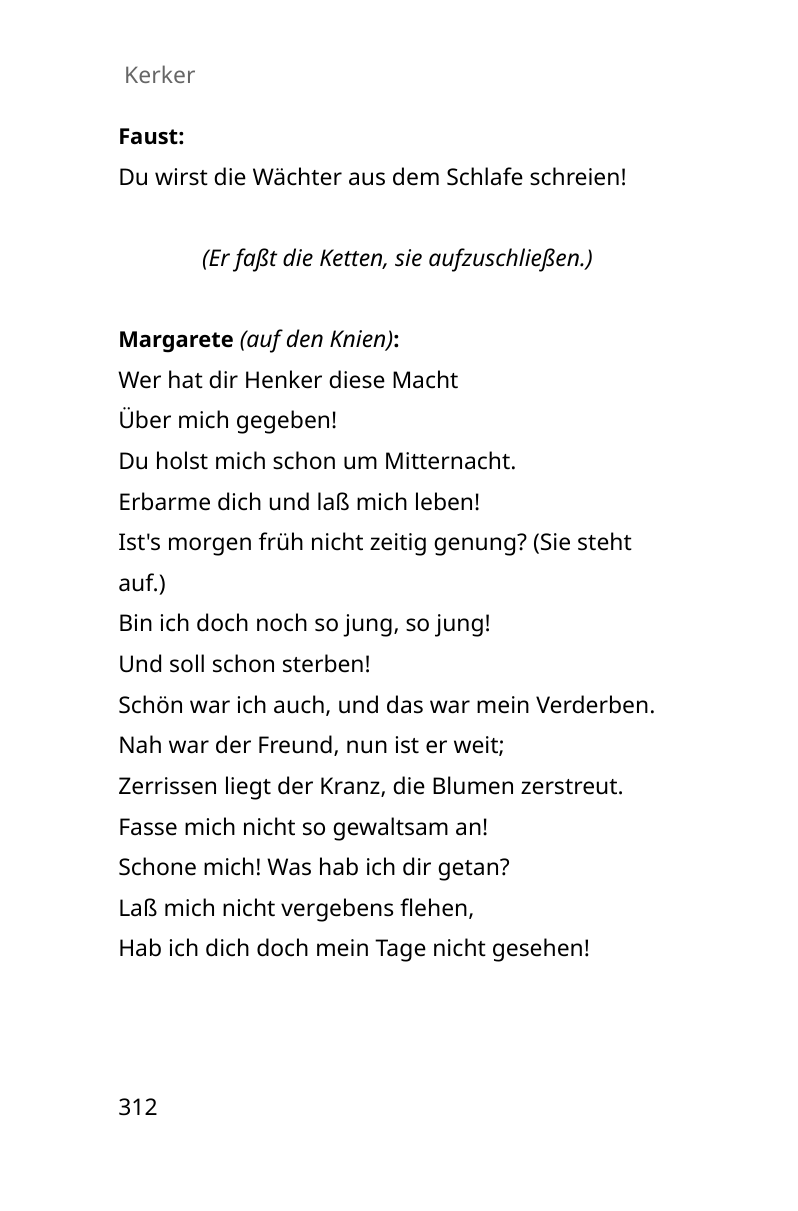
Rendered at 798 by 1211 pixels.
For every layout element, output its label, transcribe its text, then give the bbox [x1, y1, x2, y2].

text Faust: Du wirst die Wächter aus dem Schlafe schreien! [118, 120, 679, 192]
text (Er faßt die Ketten, sie aufzuschließen.) [118, 219, 679, 273]
text Margarete (auf den Knien): Wer hat dir Henker diese Macht Über mich gegeben! Du holst mich schon um Mitternacht. Erbarme dich und laß mich leben! Ist's morgen früh nicht zeitig genung? (Sie steht auf.) Bin ich doch noch so jung, so jung! Und soll schon sterben! Schön war ich auch, und das war mein Verderben. Nah war der Freund, nun ist er weit; Zerrissen liegt der Kranz, die Blumen zerstreut. Fasse mich nicht so gewaltsam an! Schone mich! Was hab ich dir getan? Laß mich nicht vergebens flehen, Hab ich dich doch mein Tage nicht gesehen! [118, 294, 679, 963]
